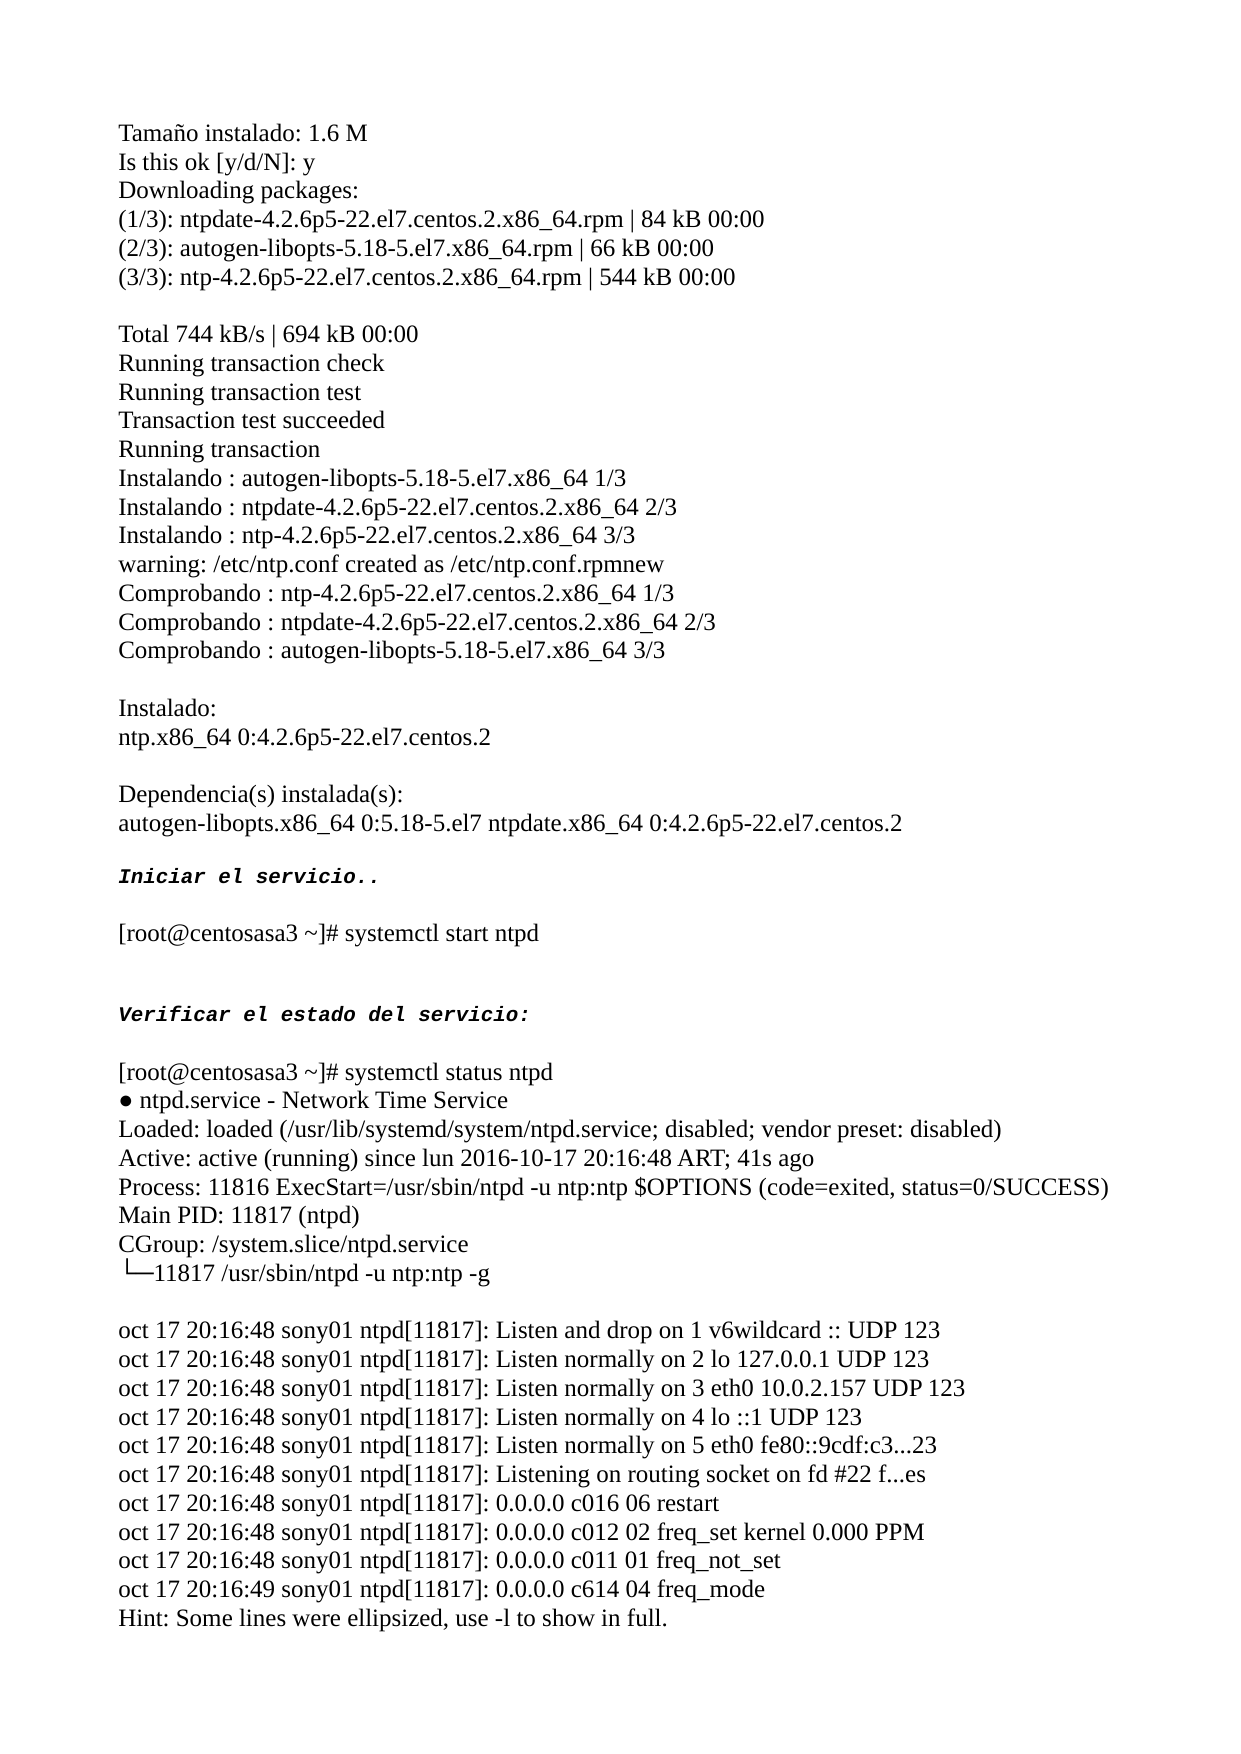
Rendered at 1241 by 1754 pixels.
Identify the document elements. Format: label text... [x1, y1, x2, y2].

text oct 17 20:16:48 sony01 ntpd[11817]: Listen normally on 5 eth0 fe80::9cdf:c3...23 [118, 1430, 1122, 1459]
text oct 17 20:16:48 sony01 ntpd[11817]: Listen normally on 2 lo 127.0.0.1 UDP 123 [118, 1344, 1122, 1373]
text oct 17 20:16:48 sony01 ntpd[11817]: Listen normally on 3 eth0 10.0.2.157 UDP 123 [118, 1373, 1122, 1402]
text oct 17 20:16:48 sony01 ntpd[11817]: 0.0.0.0 c016 06 restart [118, 1488, 1122, 1517]
text ntp.x86_64 0:4.2.6p5-22.el7.centos.2 [118, 722, 1122, 751]
text Transaction test succeeded [118, 406, 1122, 434]
text Comprobando : ntpdate-4.2.6p5-22.el7.centos.2.x86_64 2/3 [118, 607, 1122, 636]
text Hint: Some lines were ellipsized, use -l to show in full. [118, 1603, 1122, 1632]
text [root@centosasa3 ~]# systemctl status ntpd [118, 1057, 1122, 1085]
text oct 17 20:16:48 sony01 ntpd[11817]: Listen and drop on 1 v6wildcard :: UDP 123 [118, 1315, 1122, 1344]
text Comprobando : ntp-4.2.6p5-22.el7.centos.2.x86_64 1/3 [118, 578, 1122, 607]
text Running transaction [118, 434, 1122, 463]
text Running transaction check [118, 348, 1122, 377]
text Total 744 kB/s | 694 kB 00:00 [118, 319, 1122, 348]
text (1/3): ntpdate-4.2.6p5-22.el7.centos.2.x86_64.rpm | 84 kB 00:00 [118, 204, 1122, 233]
text [root@centosasa3 ~]# systemctl start ntpd [118, 918, 1122, 947]
text Comprobando : autogen-libopts-5.18-5.el7.x86_64 3/3 [118, 636, 1122, 664]
text Active: active (running) since lun 2016-10-17 20:16:48 ART; 41s ago [118, 1143, 1122, 1172]
text oct 17 20:16:49 sony01 ntpd[11817]: 0.0.0.0 c614 04 freq_mode [118, 1574, 1122, 1603]
text Iniciar el servicio.. [118, 866, 1122, 889]
text Verificar el estado del servicio: [118, 1004, 1122, 1028]
text ● ntpd.service - Network Time Service [118, 1085, 1122, 1114]
text Instalando : ntpdate-4.2.6p5-22.el7.centos.2.x86_64 2/3 [118, 492, 1122, 521]
text Instalando : ntp-4.2.6p5-22.el7.centos.2.x86_64 3/3 [118, 521, 1122, 549]
text Loaded: loaded (/usr/lib/systemd/system/ntpd.service; disabled; vendor preset: disabled) [118, 1114, 1122, 1143]
text Is this ok [y/d/N]: y [118, 147, 1122, 176]
text Running transaction test [118, 377, 1122, 406]
text Instalado: [118, 693, 1122, 722]
text (2/3): autogen-libopts-5.18-5.el7.x86_64.rpm | 66 kB 00:00 [118, 233, 1122, 262]
text autogen-libopts.x86_64 0:5.18-5.el7 ntpdate.x86_64 0:4.2.6p5-22.el7.centos.2 [118, 808, 1122, 837]
text Process: 11816 ExecStart=/usr/sbin/ntpd -u ntp:ntp $OPTIONS (code=exited, status=0/SUCCESS) [118, 1172, 1122, 1200]
text Main PID: 11817 (ntpd) [118, 1200, 1122, 1229]
text (3/3): ntp-4.2.6p5-22.el7.centos.2.x86_64.rpm | 544 kB 00:00 [118, 262, 1122, 291]
text CGroup: /system.slice/ntpd.service [118, 1229, 1122, 1258]
text warning: /etc/ntp.conf created as /etc/ntp.conf.rpmnew [118, 549, 1122, 578]
text Dependencia(s) instalada(s): [118, 779, 1122, 808]
text oct 17 20:16:48 sony01 ntpd[11817]: 0.0.0.0 c012 02 freq_set kernel 0.000 PPM [118, 1517, 1122, 1545]
text Tamaño instalado: 1.6 M [118, 118, 1122, 147]
text oct 17 20:16:48 sony01 ntpd[11817]: 0.0.0.0 c011 01 freq_not_set [118, 1545, 1122, 1574]
text Downloading packages: [118, 176, 1122, 204]
text oct 17 20:16:48 sony01 ntpd[11817]: Listening on routing socket on fd #22 f...es [118, 1459, 1122, 1488]
text oct 17 20:16:48 sony01 ntpd[11817]: Listen normally on 4 lo ::1 UDP 123 [118, 1402, 1122, 1430]
text Instalando : autogen-libopts-5.18-5.el7.x86_64 1/3 [118, 463, 1122, 492]
text └─11817 /usr/sbin/ntpd -u ntp:ntp -g [118, 1258, 1122, 1287]
